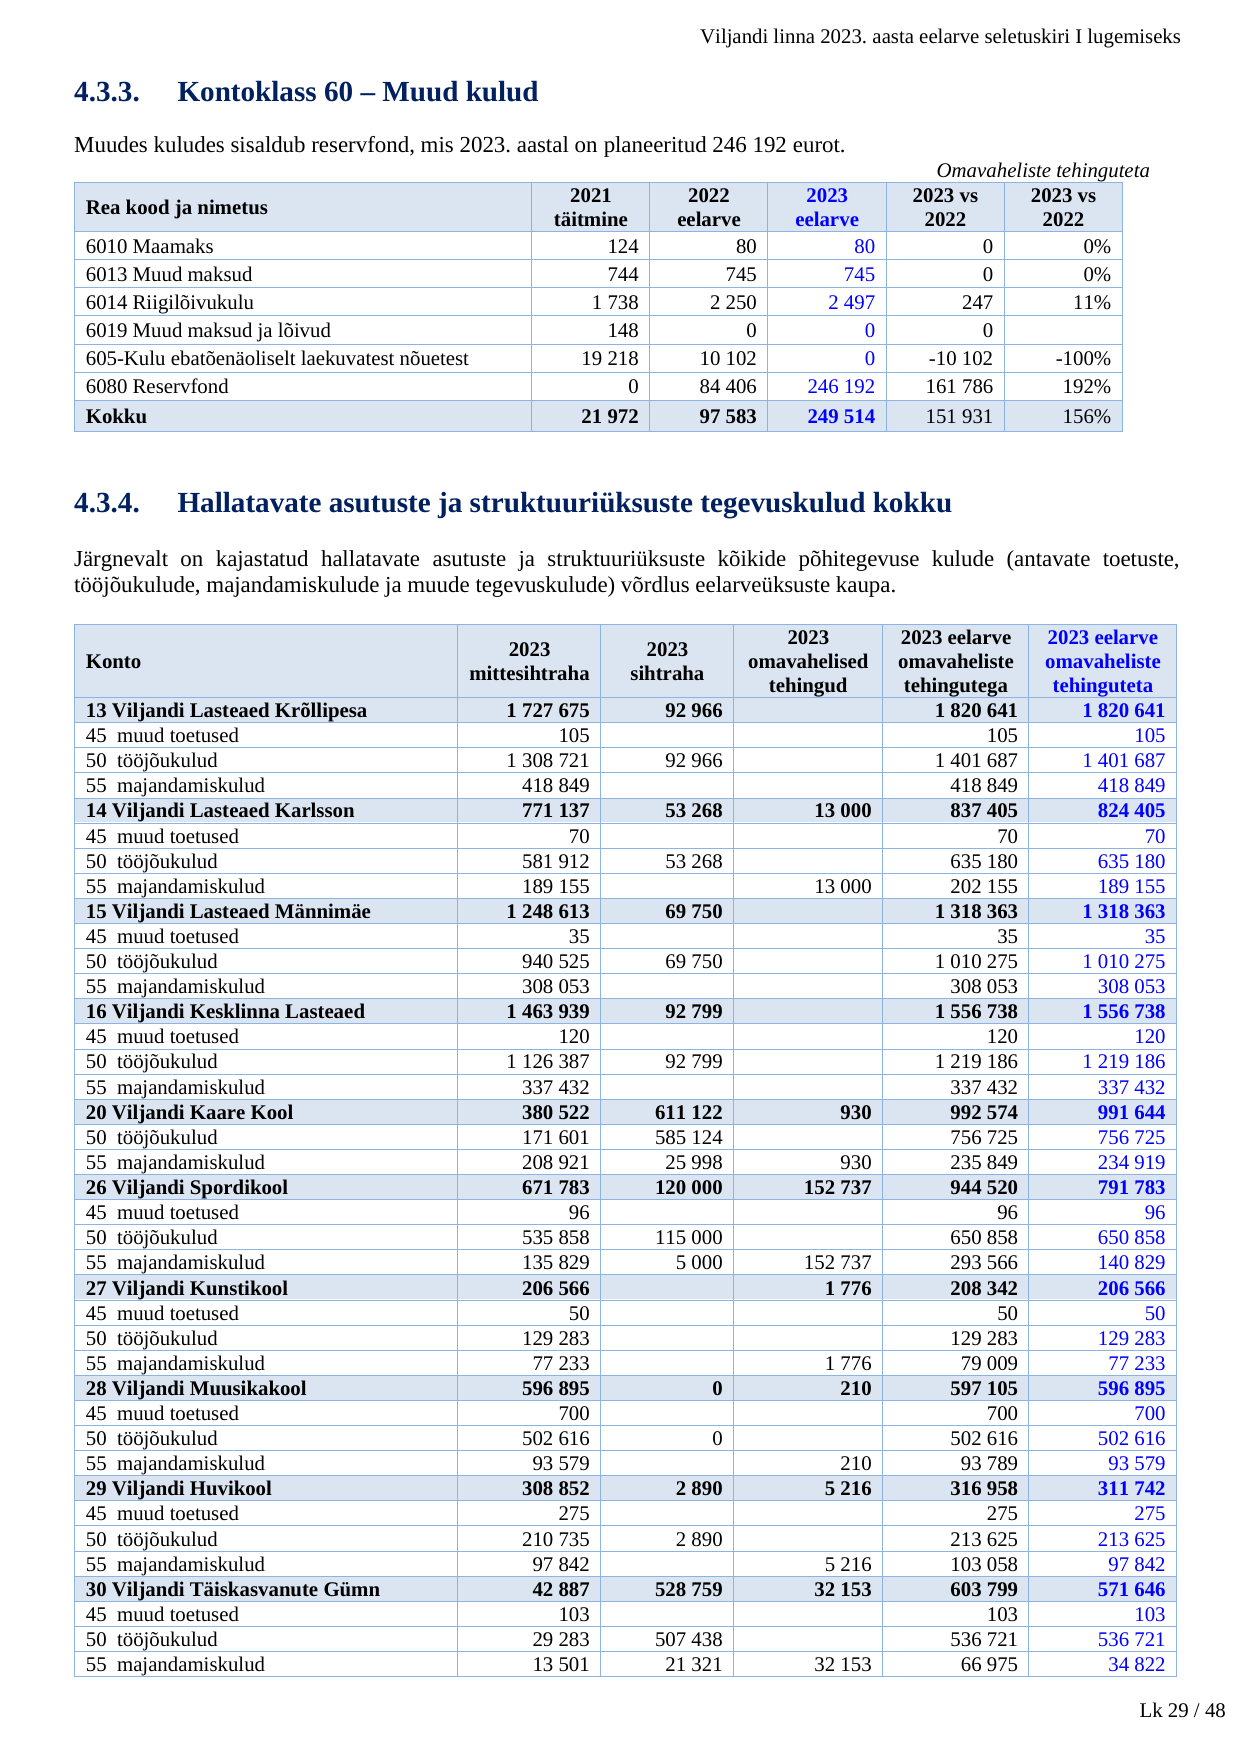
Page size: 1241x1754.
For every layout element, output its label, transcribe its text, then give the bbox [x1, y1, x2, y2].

table_cell 53 268 [601, 849, 733, 873]
table_cell 152 737 [734, 1250, 882, 1274]
table_cell 189 155 [1029, 874, 1176, 898]
table_cell 120 [458, 1024, 600, 1048]
table_cell [734, 1050, 882, 1073]
table_cell 6019 Muud maksud ja lõivud [75, 316, 531, 343]
subtitle Hallatavate asutuste ja struktuuriüksuste tegevuskulud kokku [74, 485, 1181, 518]
table_cell 596 895 [1029, 1376, 1176, 1400]
table_cell 50 tööjõukulud [75, 1426, 457, 1450]
table_cell 93 579 [1029, 1451, 1176, 1475]
table_cell 50 tööjõukulud [75, 1050, 457, 1073]
table_cell 571 646 [1029, 1577, 1176, 1601]
table_cell 247 [887, 288, 1004, 315]
table_header 2022 eelarve [650, 183, 767, 231]
table_cell 105 [1029, 723, 1176, 747]
table_header 2023 omavahelised tehingud [734, 625, 882, 697]
table_cell 337 432 [1029, 1075, 1176, 1099]
table_header Rea kood ja nimetus [75, 183, 531, 231]
table_cell 1 126 387 [458, 1050, 600, 1073]
table_cell 120 [883, 1024, 1028, 1048]
table_cell 35 [883, 924, 1028, 948]
table_cell 55 majandamiskulud [75, 1250, 457, 1274]
table_cell 308 053 [1029, 974, 1176, 998]
table_cell 45 muud toetused [75, 723, 457, 747]
table_cell 311 742 [1029, 1476, 1176, 1500]
table_cell 29 283 [458, 1627, 600, 1651]
table_cell [601, 1501, 733, 1525]
table_cell 249 514 [768, 401, 886, 431]
table_cell 2 250 [650, 288, 767, 315]
table_cell 1 556 738 [883, 999, 1028, 1023]
table_cell [734, 748, 882, 772]
table_cell 189 155 [458, 874, 600, 898]
table_cell 650 858 [883, 1225, 1028, 1249]
table_cell 208 342 [883, 1275, 1028, 1299]
table_cell [734, 1401, 882, 1425]
table_cell 502 616 [1029, 1426, 1176, 1450]
table_cell 92 799 [601, 1050, 733, 1073]
table_cell 1 401 687 [1029, 748, 1176, 772]
table_cell 13 000 [734, 799, 882, 822]
table_cell 55 majandamiskulud [75, 1552, 457, 1576]
table_cell 5 216 [734, 1476, 882, 1500]
table_cell 210 [734, 1376, 882, 1400]
table_cell [734, 999, 882, 1023]
table_cell 1 219 186 [883, 1050, 1028, 1073]
table_cell 2 497 [768, 288, 886, 315]
table_cell 418 849 [883, 773, 1028, 797]
table_cell 156% [1005, 401, 1122, 431]
table_cell 940 525 [458, 949, 600, 973]
table_cell [734, 1326, 882, 1350]
table_cell 10 102 [650, 345, 767, 372]
table_cell 6014 Riigilõivukulu [75, 288, 531, 315]
table_cell 1 776 [734, 1275, 882, 1299]
table_cell 213 625 [883, 1526, 1028, 1551]
table_cell 120 000 [601, 1175, 733, 1199]
table_cell 605-Kulu ebatõenäoliselt laekuvatest nõuetest [75, 345, 531, 372]
table_cell 19 218 [532, 345, 649, 372]
table_cell 84 406 [650, 373, 767, 400]
table_cell 148 [532, 316, 649, 343]
table_cell 70 [1029, 824, 1176, 848]
table_cell 66 975 [883, 1652, 1028, 1676]
table_cell [734, 1426, 882, 1450]
table_header 2023 vs 2022 [1005, 183, 1122, 231]
table_cell [734, 824, 882, 848]
table_cell 635 180 [1029, 849, 1176, 873]
table_cell 930 [734, 1150, 882, 1174]
table_cell 45 muud toetused [75, 1200, 457, 1224]
table_cell 824 405 [1029, 799, 1176, 822]
table_cell 96 [1029, 1200, 1176, 1224]
table_cell 15 Viljandi Lasteaed Männimäe [75, 899, 457, 923]
table_cell 0 [601, 1426, 733, 1450]
table_cell [734, 949, 882, 973]
table_cell 45 muud toetused [75, 1602, 457, 1626]
table_cell 80 [768, 232, 886, 259]
table_cell [734, 1602, 882, 1626]
table_cell [601, 1275, 733, 1299]
table_cell 152 737 [734, 1175, 882, 1199]
table_cell 69 750 [601, 899, 733, 923]
table_header 2023 sihtraha [601, 625, 733, 697]
table_cell 55 majandamiskulud [75, 874, 457, 898]
table_cell 50 tööjõukulud [75, 1225, 457, 1249]
table_cell 208 921 [458, 1150, 600, 1174]
table_cell 1 820 641 [1029, 698, 1176, 722]
table_cell 35 [1029, 924, 1176, 948]
table_cell 581 912 [458, 849, 600, 873]
table_cell -10 102 [887, 345, 1004, 372]
table_cell 93 789 [883, 1451, 1028, 1475]
text Omavaheliste tehinguteta [74, 158, 1152, 182]
table_cell 380 522 [458, 1100, 600, 1124]
table_cell 50 tööjõukulud [75, 748, 457, 772]
table_cell 235 849 [883, 1150, 1028, 1174]
table_cell [601, 1326, 733, 1350]
table_cell 103 058 [883, 1552, 1028, 1576]
table_cell 192% [1005, 373, 1122, 400]
table_cell 597 105 [883, 1376, 1028, 1400]
table_cell 129 283 [1029, 1326, 1176, 1350]
table_cell 45 muud toetused [75, 1401, 457, 1425]
table_cell 50 tööjõukulud [75, 1627, 457, 1651]
table_cell 79 009 [883, 1351, 1028, 1375]
table_cell 1 556 738 [1029, 999, 1176, 1023]
table_cell 671 783 [458, 1175, 600, 1199]
table_cell 1 248 613 [458, 899, 600, 923]
table_cell 135 829 [458, 1250, 600, 1274]
table_cell 275 [458, 1501, 600, 1525]
table_cell [734, 849, 882, 873]
table_cell 32 153 [734, 1577, 882, 1601]
table_cell 161 786 [887, 373, 1004, 400]
table_cell 21 972 [532, 401, 649, 431]
table_cell 21 321 [601, 1652, 733, 1676]
table_cell [734, 698, 882, 722]
table_cell 53 268 [601, 799, 733, 822]
table_cell 0 [887, 260, 1004, 287]
table_cell [601, 1024, 733, 1048]
table_cell 700 [883, 1401, 1028, 1425]
table_cell 202 155 [883, 874, 1028, 898]
table_cell 55 majandamiskulud [75, 1351, 457, 1375]
table_cell [601, 773, 733, 797]
table_cell 171 601 [458, 1125, 600, 1149]
table_cell 93 579 [458, 1451, 600, 1475]
table_cell [734, 773, 882, 797]
table_cell 129 283 [883, 1326, 1028, 1350]
table_cell 502 616 [458, 1426, 600, 1450]
table_cell 28 Viljandi Muusikakool [75, 1376, 457, 1400]
table_cell 42 887 [458, 1577, 600, 1601]
table_cell 0 [768, 345, 886, 372]
table_cell 55 majandamiskulud [75, 974, 457, 998]
table_cell 16 Viljandi Kesklinna Lasteaed [75, 999, 457, 1023]
table_cell 791 783 [1029, 1175, 1176, 1199]
table_cell 69 750 [601, 949, 733, 973]
table_cell 635 180 [883, 849, 1028, 873]
table_cell 96 [883, 1200, 1028, 1224]
table_cell 45 muud toetused [75, 824, 457, 848]
table_cell 96 [458, 1200, 600, 1224]
table_cell 105 [458, 723, 600, 747]
table_header 2023 vs 2022 [887, 183, 1004, 231]
table_cell [601, 874, 733, 898]
table_cell 756 725 [1029, 1125, 1176, 1149]
table_cell 1 010 275 [883, 949, 1028, 973]
table_cell [734, 1627, 882, 1651]
table_cell 13 Viljandi Lasteaed Krõllipesa [75, 698, 457, 722]
table_cell 29 Viljandi Huvikool [75, 1476, 457, 1500]
table_cell 745 [650, 260, 767, 287]
table_cell 1 401 687 [883, 748, 1028, 772]
table_cell 55 majandamiskulud [75, 1150, 457, 1174]
table_cell 6013 Muud maksud [75, 260, 531, 287]
table_cell 35 [458, 924, 600, 948]
table_cell 756 725 [883, 1125, 1028, 1149]
table_cell 944 520 [883, 1175, 1028, 1199]
table_cell [734, 1075, 882, 1099]
table_cell 20 Viljandi Kaare Kool [75, 1100, 457, 1124]
table_cell 206 566 [1029, 1275, 1176, 1299]
table_cell 0 [532, 373, 649, 400]
table_cell 0% [1005, 232, 1122, 259]
table_header 2023 eelarve omavaheliste tehingutega [883, 625, 1028, 697]
table_cell 337 432 [458, 1075, 600, 1099]
table_cell 234 919 [1029, 1150, 1176, 1174]
table_cell 0 [601, 1376, 733, 1400]
table_cell 103 [883, 1602, 1028, 1626]
table_cell 1 318 363 [1029, 899, 1176, 923]
table_cell 745 [768, 260, 886, 287]
table_cell 25 998 [601, 1150, 733, 1174]
table_cell -100% [1005, 345, 1122, 372]
table_cell 308 852 [458, 1476, 600, 1500]
table_cell 418 849 [458, 773, 600, 797]
table_cell 744 [532, 260, 649, 287]
table_cell [734, 974, 882, 998]
table_cell [734, 1200, 882, 1224]
table_cell [1005, 316, 1122, 343]
table_cell 991 644 [1029, 1100, 1176, 1124]
table_header 2023 eelarve [768, 183, 886, 231]
table_cell [601, 1401, 733, 1425]
table_cell 92 966 [601, 748, 733, 772]
table_cell 650 858 [1029, 1225, 1176, 1249]
table_cell 536 721 [1029, 1627, 1176, 1651]
table_cell 11% [1005, 288, 1122, 315]
table_cell 50 tööjõukulud [75, 849, 457, 873]
table_cell 611 122 [601, 1100, 733, 1124]
table_cell 1 010 275 [1029, 949, 1176, 973]
table_cell 1 318 363 [883, 899, 1028, 923]
table_cell 308 053 [458, 974, 600, 998]
table_cell 0 [887, 232, 1004, 259]
table_cell 275 [883, 1501, 1028, 1525]
table_cell 129 283 [458, 1326, 600, 1350]
table_cell 92 966 [601, 698, 733, 722]
table_cell 213 625 [1029, 1526, 1176, 1551]
table_cell 0% [1005, 260, 1122, 287]
table_cell 103 [458, 1602, 600, 1626]
table_cell 0 [650, 316, 767, 343]
table_cell 528 759 [601, 1577, 733, 1601]
table_cell 105 [883, 723, 1028, 747]
table_cell 337 432 [883, 1075, 1028, 1099]
table_cell [601, 974, 733, 998]
table_cell 316 958 [883, 1476, 1028, 1500]
table_cell [601, 1552, 733, 1576]
table_cell 1 308 721 [458, 748, 600, 772]
table_cell 55 majandamiskulud [75, 1075, 457, 1099]
table_cell 0 [768, 316, 886, 343]
table_header Konto [75, 625, 457, 697]
table_cell 45 muud toetused [75, 1301, 457, 1324]
table_cell 210 735 [458, 1526, 600, 1551]
table_cell 502 616 [883, 1426, 1028, 1450]
table_cell 77 233 [458, 1351, 600, 1375]
table_cell 115 000 [601, 1225, 733, 1249]
table_cell [601, 1200, 733, 1224]
table_cell 246 192 [768, 373, 886, 400]
table_cell [734, 899, 882, 923]
table_cell 45 muud toetused [75, 924, 457, 948]
table_cell [734, 723, 882, 747]
table_cell 13 000 [734, 874, 882, 898]
table_cell 603 799 [883, 1577, 1028, 1601]
table_cell [601, 1451, 733, 1475]
table_cell [734, 1024, 882, 1048]
table_cell 1 727 675 [458, 698, 600, 722]
table_cell 45 muud toetused [75, 1501, 457, 1525]
table_cell 97 842 [1029, 1552, 1176, 1576]
table_header 2023 mittesihtraha [458, 625, 600, 697]
table_cell 1 219 186 [1029, 1050, 1176, 1073]
table_cell 536 721 [883, 1627, 1028, 1651]
table_cell 77 233 [1029, 1351, 1176, 1375]
table_cell 80 [650, 232, 767, 259]
table_cell 140 829 [1029, 1250, 1176, 1274]
table_cell [601, 824, 733, 848]
table_cell 50 [458, 1301, 600, 1324]
table_cell 13 501 [458, 1652, 600, 1676]
table_cell [734, 924, 882, 948]
table_cell 6010 Maamaks [75, 232, 531, 259]
table_cell [734, 1125, 882, 1149]
table_cell 50 tööjõukulud [75, 1526, 457, 1551]
table_cell 596 895 [458, 1376, 600, 1400]
table_cell 50 [1029, 1301, 1176, 1324]
table_cell 308 053 [883, 974, 1028, 998]
table_cell 34 822 [1029, 1652, 1176, 1676]
table_cell [601, 1351, 733, 1375]
table_cell [601, 1602, 733, 1626]
table_cell 103 [1029, 1602, 1176, 1626]
table_cell [734, 1301, 882, 1324]
table_cell 32 153 [734, 1652, 882, 1676]
table_cell 5 216 [734, 1552, 882, 1576]
text Muudes kuludes sisaldub reservfond, mis 2023. aastal on planeeritud 246 192 eurot. [74, 131, 1181, 158]
table_cell [601, 1301, 733, 1324]
table_cell 507 438 [601, 1627, 733, 1651]
table_cell 771 137 [458, 799, 600, 822]
table_cell 992 574 [883, 1100, 1028, 1124]
table_cell 1 738 [532, 288, 649, 315]
table_cell 206 566 [458, 1275, 600, 1299]
table_cell Kokku [75, 401, 531, 431]
table_cell 97 583 [650, 401, 767, 431]
table_cell 2 890 [601, 1476, 733, 1500]
table_cell 55 majandamiskulud [75, 1652, 457, 1676]
table_cell 70 [458, 824, 600, 848]
table_cell 120 [1029, 1024, 1176, 1048]
table_cell 418 849 [1029, 773, 1176, 797]
table_cell 26 Viljandi Spordikool [75, 1175, 457, 1199]
table_cell 45 muud toetused [75, 1024, 457, 1048]
table_cell 55 majandamiskulud [75, 1451, 457, 1475]
table_cell [601, 924, 733, 948]
table_cell [734, 1501, 882, 1525]
table_cell 6080 Reservfond [75, 373, 531, 400]
subtitle Kontoklass 60 – Muud kulud [74, 74, 1181, 107]
table_cell 293 566 [883, 1250, 1028, 1274]
table_cell 70 [883, 824, 1028, 848]
table_cell 837 405 [883, 799, 1028, 822]
table_header 2023 eelarve omavaheliste tehinguteta [1029, 625, 1176, 697]
table_cell 92 799 [601, 999, 733, 1023]
table_cell 5 000 [601, 1250, 733, 1274]
table_header 2021 täitmine [532, 183, 649, 231]
table_cell 700 [1029, 1401, 1176, 1425]
table_cell 50 tööjõukulud [75, 949, 457, 973]
table_cell 2 890 [601, 1526, 733, 1551]
table_cell 14 Viljandi Lasteaed Karlsson [75, 799, 457, 822]
table_cell 275 [1029, 1501, 1176, 1525]
table_cell 30 Viljandi Täiskasvanute Gümn [75, 1577, 457, 1601]
table_cell 124 [532, 232, 649, 259]
table_cell 55 majandamiskulud [75, 773, 457, 797]
table_cell 1 820 641 [883, 698, 1028, 722]
table_cell 0 [887, 316, 1004, 343]
table_cell 50 tööjõukulud [75, 1326, 457, 1350]
text Järgnevalt on kajastatud hallatavate asutuste ja struktuuriüksuste kõikide põhitegevuse kulude (antavate toetuste, tööjõukulude, majandamiskulude ja muude tegevuskulude) võrdlus eelarveüksuste kaupa. [74, 545, 1181, 597]
table_cell 27 Viljandi Kunstikool [75, 1275, 457, 1299]
table_cell 1 463 939 [458, 999, 600, 1023]
table_cell 700 [458, 1401, 600, 1425]
table_cell 50 [883, 1301, 1028, 1324]
table_cell 50 tööjõukulud [75, 1125, 457, 1149]
table_cell 151 931 [887, 401, 1004, 431]
table_cell [734, 1225, 882, 1249]
table_cell 535 858 [458, 1225, 600, 1249]
table_cell [601, 723, 733, 747]
table_cell [734, 1526, 882, 1551]
table_cell 930 [734, 1100, 882, 1124]
table_cell 210 [734, 1451, 882, 1475]
table_cell 97 842 [458, 1552, 600, 1576]
table_cell 585 124 [601, 1125, 733, 1149]
table_cell 1 776 [734, 1351, 882, 1375]
table_cell [601, 1075, 733, 1099]
